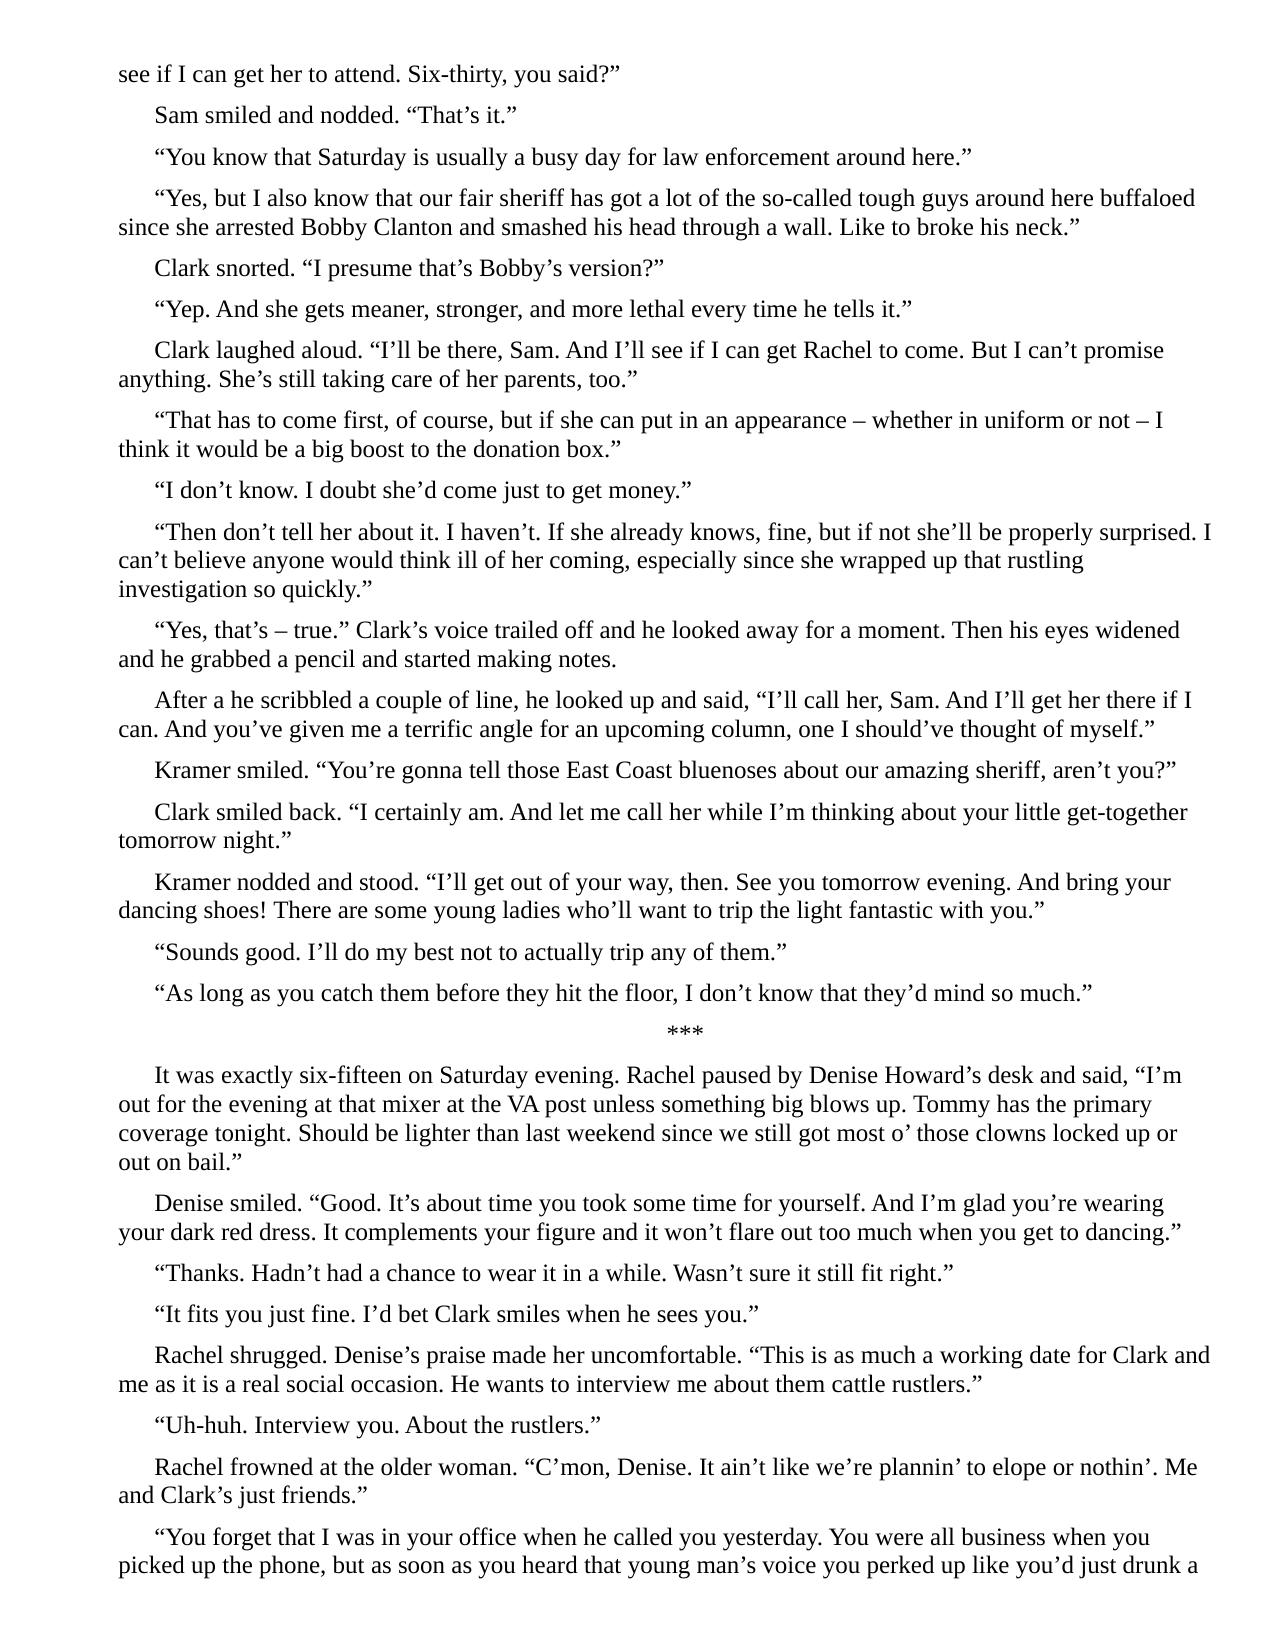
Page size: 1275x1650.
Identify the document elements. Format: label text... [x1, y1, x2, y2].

text “Then don’t tell her about it. I haven’t. If she already knows, fine, but if not she’ll be properly surprised. I can’t believe anyone would think ill of her coming, especially since she wrapped up that rustling investigation so quickly.” [118, 517, 1216, 603]
text Kramer smiled. “You’re gonna tell those East Coast bluenoses about our amazing sheriff, aren’t you?” [118, 755, 1216, 784]
text “It fits you just fine. I’d bet Clark smiles when he sees you.” [118, 1299, 1216, 1328]
text “Yes, that’s – true.” Clark’s voice trailed off and he looked away for a moment. Then his eyes widened and he grabbed a pencil and started making notes. [118, 615, 1216, 673]
text “You forget that I was in your office when he called you yesterday. You were all business when you picked up the phone, but as soon as you heard that young man’s voice you perked up like you’d just drunk a [118, 1522, 1216, 1579]
text *** [118, 1019, 1216, 1048]
text After a he scribbled a couple of line, he looked up and said, “I’ll call her, Sam. And I’ll get her there if I can. And you’ve given me a terrific angle for an upcoming column, one I should’ve thought of myself.” [118, 685, 1216, 743]
text It was exactly six-fifteen on Saturday evening. Rachel paused by Denise Howard’s desk and said, “I’m out for the evening at that mixer at the VA post unless something big blows up. Tommy has the primary coverage tonight. Should be lighter than last weekend since we still got most o’ those clowns locked up or out on bail.” [118, 1060, 1216, 1175]
text Rachel frowned at the older woman. “C’mon, Denise. It ain’t like we’re plannin’ to elope or nothin’. Me and Clark’s just friends.” [118, 1452, 1216, 1509]
text “That has to come first, of course, but if she can put in an appearance – whether in uniform or not – I think it would be a big boost to the donation box.” [118, 405, 1216, 463]
text Clark smiled back. “I certainly am. And let me call her while I’m thinking about your little get-together tomorrow night.” [118, 797, 1216, 854]
text “Uh-huh. Interview you. About the rustlers.” [118, 1410, 1216, 1439]
text “Yes, but I also know that our fair sheriff has got a lot of the so-called tough guys around here buffaloed since she arrested Bobby Clanton and smashed his head through a wall. Like to broke his neck.” [118, 183, 1216, 240]
text Denise smiled. “Good. It’s about time you took some time for yourself. And I’m glad you’re wearing your dark red dress. It complements your figure and it won’t flare out too much when you get to dancing.” [118, 1188, 1216, 1245]
text “Sounds good. I’ll do my best not to actually trip any of them.” [118, 937, 1216, 965]
text Rachel shrugged. Denise’s praise made her uncomfortable. “This is as much a working date for Clark and me as it is a real social occasion. He wants to interview me about them cattle rustlers.” [118, 1340, 1216, 1398]
text Kramer nodded and stood. “I’ll get out of your way, then. See you tomorrow evening. And bring your dancing shoes! There are some young ladies who’ll want to trip the light fantastic with you.” [118, 867, 1216, 924]
text “As long as you catch them before they hit the floor, I don’t know that they’d mind so much.” [118, 978, 1216, 1007]
text “Yep. And she gets meaner, stronger, and more lethal every time he tells it.” [118, 294, 1216, 323]
text Sam smiled and nodded. “That’s it.” [118, 100, 1216, 129]
text “Thanks. Hadn’t had a chance to wear it in a while. Wasn’t sure it still fit right.” [118, 1258, 1216, 1287]
text Clark snorted. “I presume that’s Bobby’s version?” [118, 253, 1216, 282]
text see if I can get her to attend. Six-thirty, you said?” [118, 59, 1216, 88]
text “You know that Saturday is usually a busy day for law enforcement around here.” [118, 142, 1216, 170]
text Clark laughed aloud. “I’ll be there, Sam. And I’ll see if I can get Rachel to come. But I can’t promise anything. She’s still taking care of her parents, too.” [118, 335, 1216, 393]
text “I don’t know. I doubt she’d come just to get money.” [118, 475, 1216, 504]
